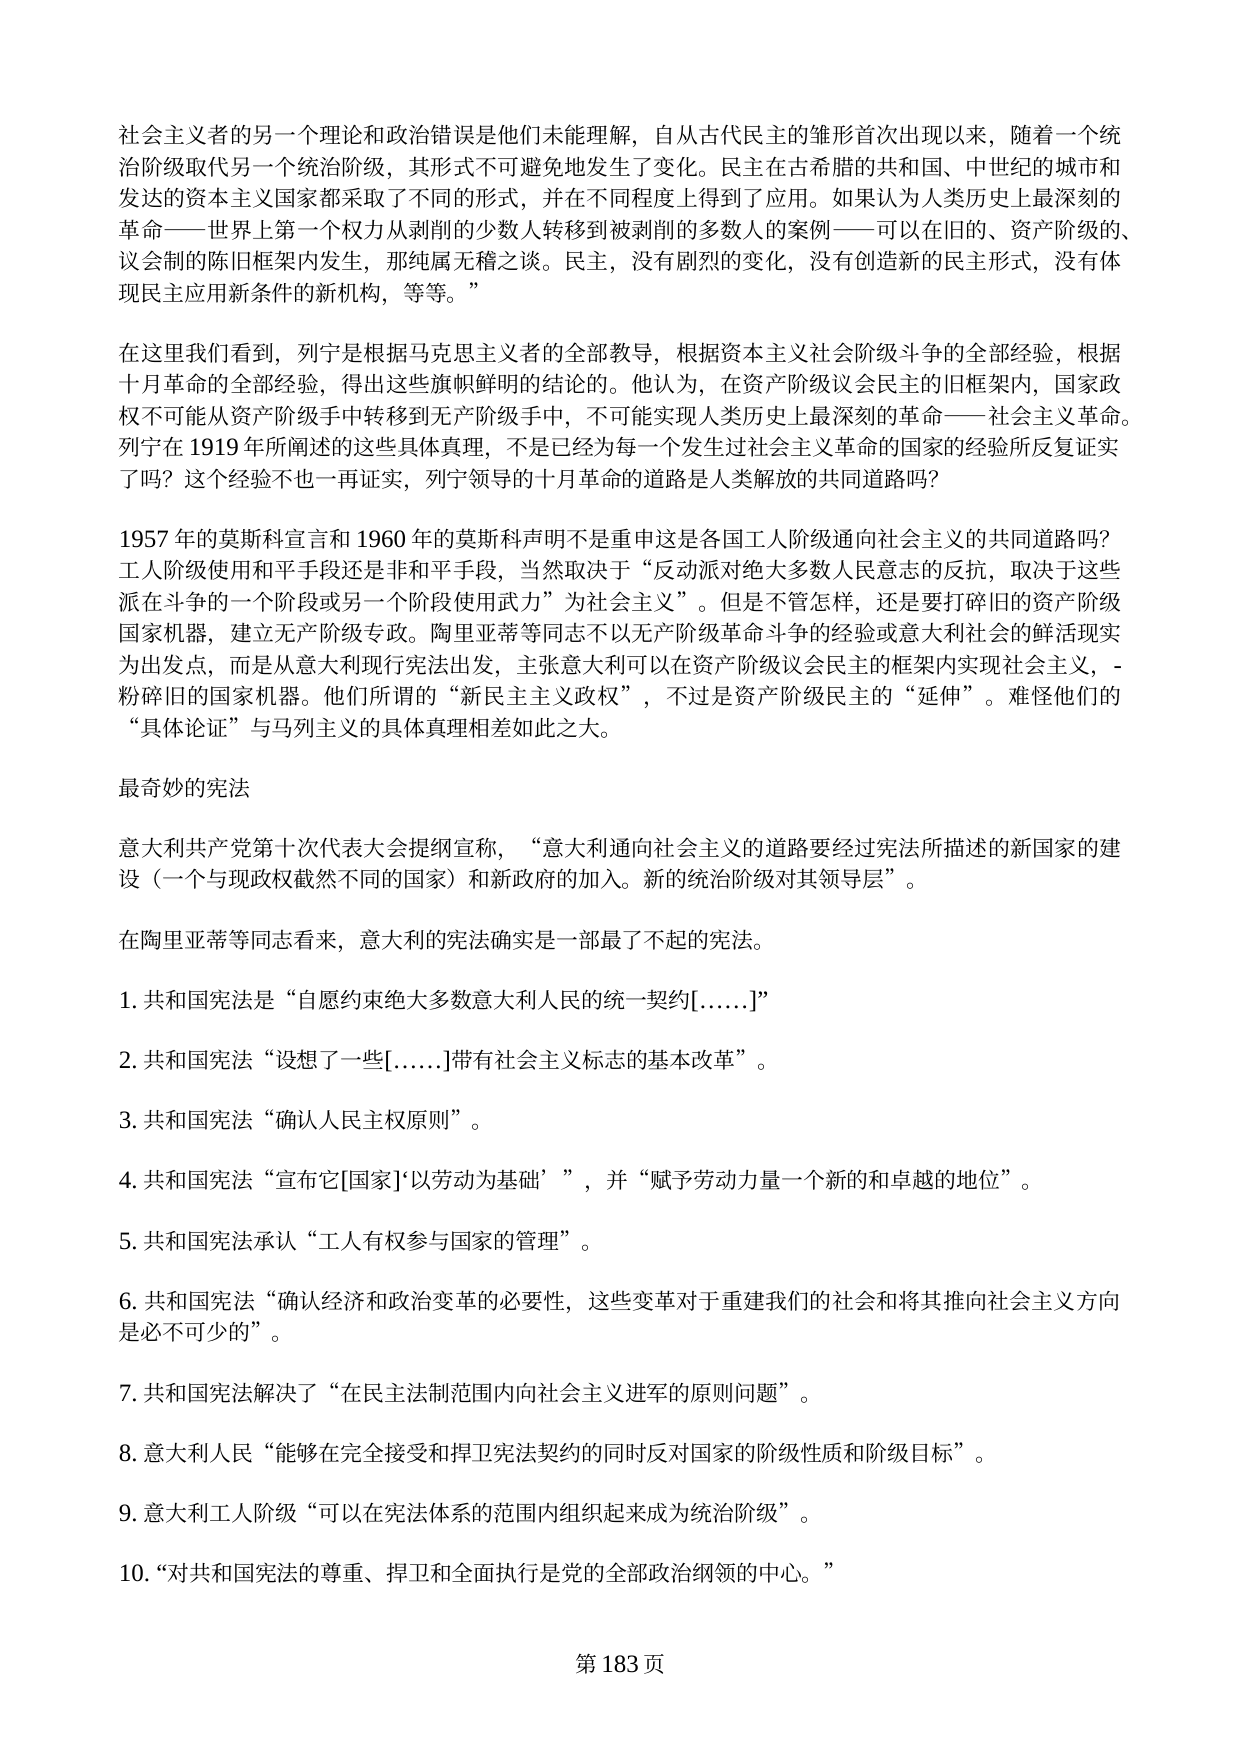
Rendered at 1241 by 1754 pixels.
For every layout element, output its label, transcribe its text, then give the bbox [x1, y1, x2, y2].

text 8. 意大利人民“能够在完全接受和捍卫宪法契约的同时反对国家的阶级性质和阶级目标”。 [118, 1436, 1122, 1467]
text 6. 共和国宪法“确认经济和政治变革的必要性，这些变革对于重建我们的社会和将其推向社会主义方向是必不可少的”。 [118, 1284, 1122, 1347]
text 最奇妙的宪法 [118, 771, 1122, 802]
text 9. 意大利工人阶级“可以在宪法体系的范围内组织起来成为统治阶级”。 [118, 1496, 1122, 1528]
text 3. 共和国宪法“确认人民主权原则”。 [118, 1103, 1122, 1135]
text 在这里我们看到，列宁是根据马克思主义者的全部教导，根据资本主义社会阶级斗争的全部经验，根据十月革命的全部经验，得出这些旗帜鲜明的结论的。他认为，在资产阶级议会民主的旧框架内，国家政权不可能从资产阶级手中转移到无产阶级手中，不可能实现人类历史上最深刻的革命——社会主义革命。列宁在1919年所阐述的这些具体真理，不是已经为每一个发生过社会主义革命的国家的经验所反复证实了吗？这个经验不也一再证实，列宁领导的十月革命的道路是人类解放的共同道路吗？ [118, 336, 1122, 493]
text 意大利共产党第十次代表大会提纲宣称，“意大利通向社会主义的道路要经过宪法所描述的新国家的建设（一个与现政权截然不同的国家）和新政府的加入。新的统治阶级对其领导层”。 [118, 831, 1122, 894]
text 10. “对共和国宪法的尊重、捍卫和全面执行是党的全部政治纲领的中心。” [118, 1556, 1122, 1588]
text 社会主义者的另一个理论和政治错误是他们未能理解，自从古代民主的雏形首次出现以来，随着一个统治阶级取代另一个统治阶级，其形式不可避免地发生了变化。民主在古希腊的共和国、中世纪的城市和发达的资本主义国家都采取了不同的形式，并在不同程度上得到了应用。如果认为人类历史上最深刻的革命——世界上第一个权力从剥削的少数人转移到被剥削的多数人的案例——可以在旧的、资产阶级的、议会制的陈旧框架内发生，那纯属无稽之谈。民主，没有剧烈的变化，没有创造新的民主形式，没有体现民主应用新条件的新机构，等等。” [118, 118, 1122, 307]
text 1. 共和国宪法是“自愿约束绝大多数意大利人民的统一契约[……]” [118, 983, 1122, 1014]
text 2. 共和国宪法“设想了一些[……]带有社会主义标志的基本改革”。 [118, 1043, 1122, 1075]
text 7. 共和国宪法解决了“在民主法制范围内向社会主义进军的原则问题”。 [118, 1376, 1122, 1407]
text 4. 共和国宪法“宣布它[国家]‘以劳动为基础’”，并“赋予劳动力量一个新的和卓越的地位”。 [118, 1164, 1122, 1195]
text 在陶里亚蒂等同志看来，意大利的宪法确实是一部最了不起的宪法。 [118, 923, 1122, 954]
text 1957年的莫斯科宣言和1960年的莫斯科声明不是重申这是各国工人阶级通向社会主义的共同道路吗？工人阶级使用和平手段还是非和平手段，当然取决于“反动派对绝大多数人民意志的反抗，取决于这些派在斗争的一个阶段或另一个阶段使用武力”为社会主义”。但是不管怎样，还是要打碎旧的资产阶级国家机器，建立无产阶级专政。陶里亚蒂等同志不以无产阶级革命斗争的经验或意大利社会的鲜活现实为出发点，而是从意大利现行宪法出发，主张意大利可以在资产阶级议会民主的框架内实现社会主义，- 粉碎旧的国家机器。他们所谓的“新民主主义政权”，不过是资产阶级民主的“延伸”。难怪他们的“具体论证”与马列主义的具体真理相差如此之大。 [118, 522, 1122, 742]
text 5. 共和国宪法承认“工人有权参与国家的管理”。 [118, 1224, 1122, 1255]
